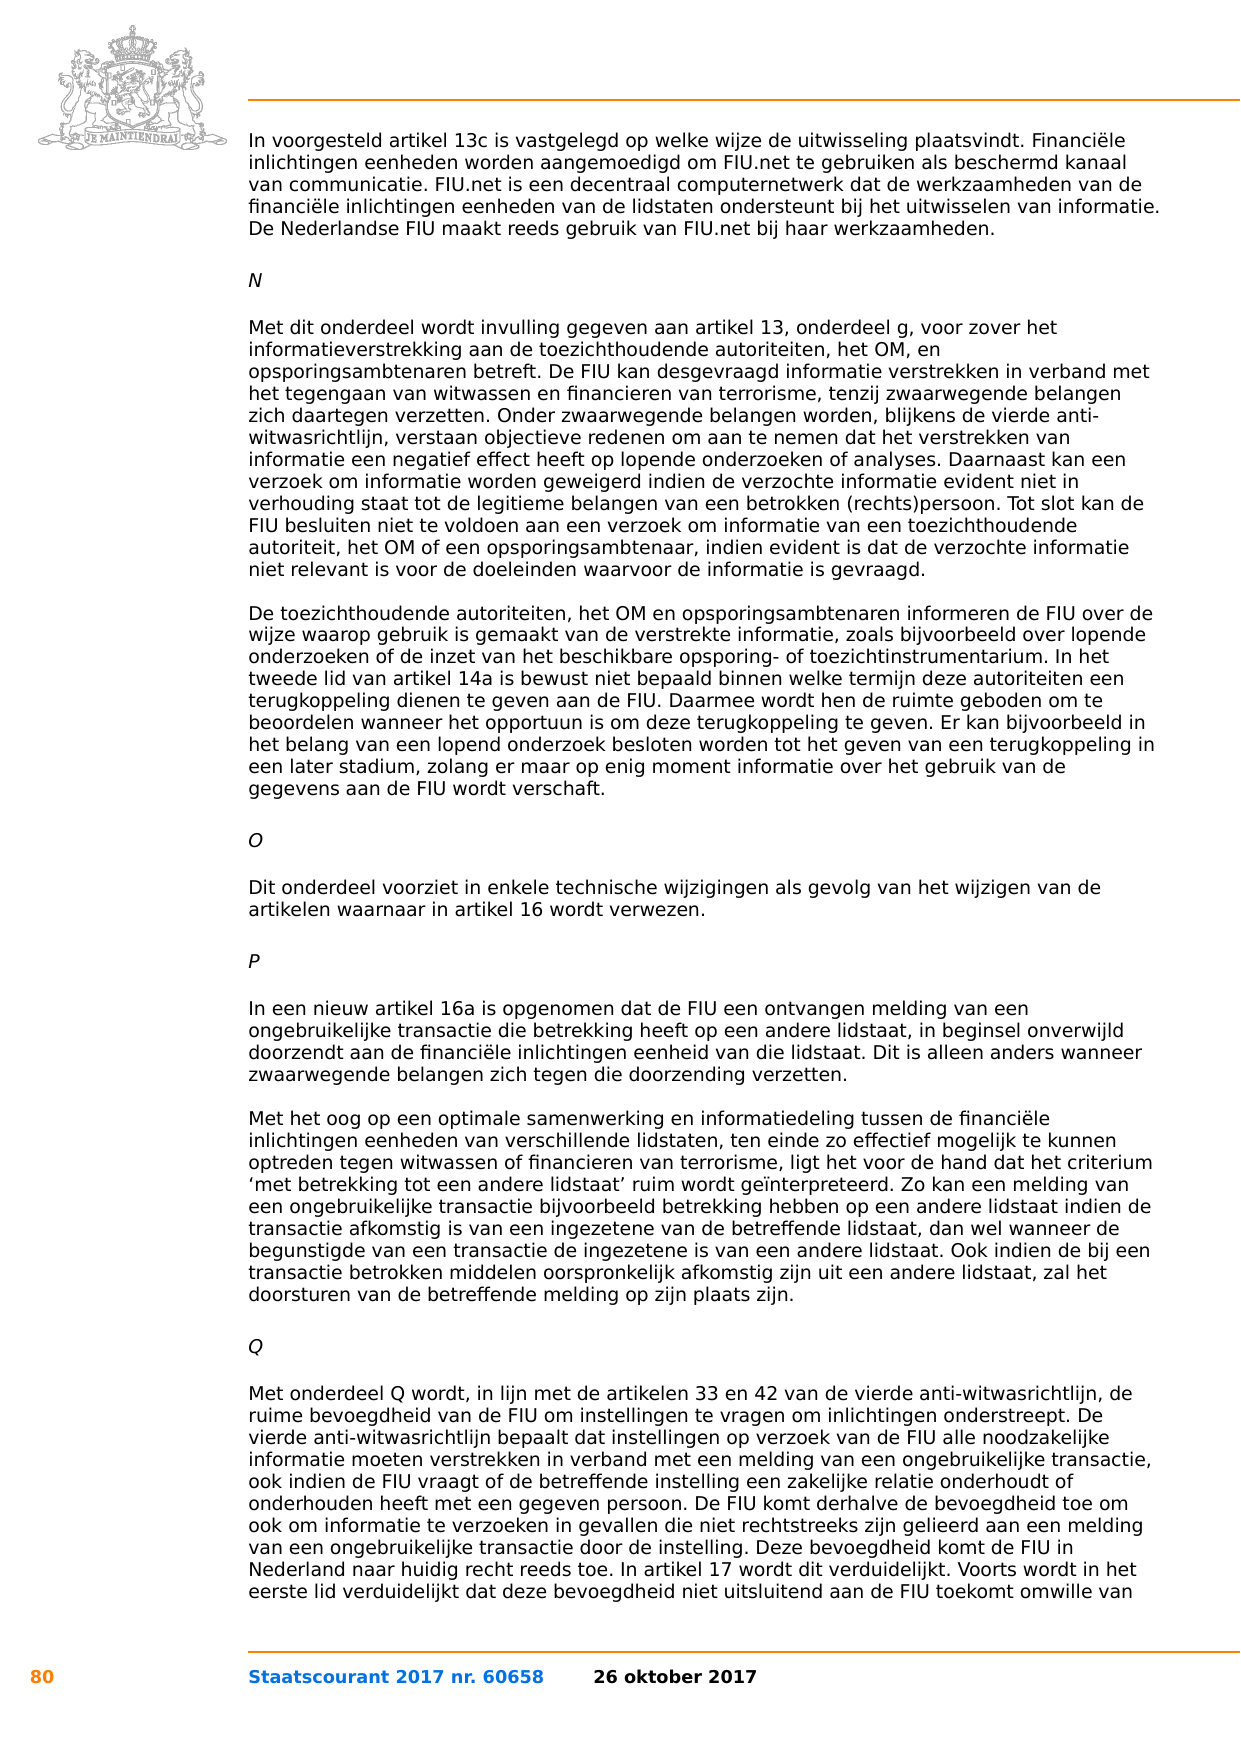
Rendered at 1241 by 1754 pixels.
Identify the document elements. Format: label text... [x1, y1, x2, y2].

text In een nieuw artikel 16a is opgenomen dat de FIU een ontvangen melding van een ongebruikelijke transactie die betrekking heeft op een andere lidstaat, in beginsel onverwijld doorzendt aan de financiële inlichtingen eenheid van die lidstaat. Dit is alleen anders wanneer zwaarwegende belangen zich tegen die doorzending verzetten. [248, 998, 1163, 1086]
picture [38, 25, 227, 150]
subtitle N [248, 270, 1163, 292]
text Met het oog op een optimale samenwerking en informatiedeling tussen de financiële inlichtingen eenheden van verschillende lidstaten, ten einde zo effectief mogelijk te kunnen optreden tegen witwassen of financieren van terrorisme, ligt het voor de hand dat het criterium ‘met betrekking tot een andere lidstaat’ ruim wordt geïnterpreteerd. Zo kan een melding van een ongebruikelijke transactie bijvoorbeeld betrekking hebben op een andere lidstaat indien de transactie afkomstig is van een ingezetene van de betreffende lidstaat, dan wel wanneer de begunstigde van een transactie de ingezetene is van een andere lidstaat. Ook indien de bij een transactie betrokken middelen oorspronkelijk afkomstig zijn uit een andere lidstaat, zal het doorsturen van de betreffende melding op zijn plaats zijn. [248, 1108, 1163, 1306]
text Met dit onderdeel wordt invulling gegeven aan artikel 13, onderdeel g, voor zover het informatieverstrekking aan de toezichthoudende autoriteiten, het OM, en opsporingsambtenaren betreft. De FIU kan desgevraagd informatie verstrekken in verband met het tegengaan van witwassen en financieren van terrorisme, tenzij zwaarwegende belangen zich daartegen verzetten. Onder zwaarwegende belangen worden, blijkens de vierde anti-witwasrichtlijn, verstaan objectieve redenen om aan te nemen dat het verstrekken van informatie een negatief effect heeft op lopende onderzoeken of analyses. Daarnaast kan een verzoek om informatie worden geweigerd indien de verzochte informatie evident niet in verhouding staat tot de legitieme belangen van een betrokken (rechts)persoon. Tot slot kan de FIU besluiten niet te voldoen aan een verzoek om informatie van een toezichthoudende autoriteit, het OM of een opsporingsambtenaar, indien evident is dat de verzochte informatie niet relevant is voor de doeleinden waarvoor de informatie is gevraagd. [248, 317, 1163, 581]
text Dit onderdeel voorziet in enkele technische wijzigingen als gevolg van het wijzigen van de artikelen waarnaar in artikel 16 wordt verwezen. [248, 877, 1163, 921]
text In voorgesteld artikel 13c is vastgelegd op welke wijze de uitwisseling plaatsvindt. Financiële inlichtingen eenheden worden aangemoedigd om FIU.net te gebruiken als beschermd kanaal van communicatie. FIU.net is een decentraal computernetwerk dat de werkzaamheden van de financiële inlichtingen eenheden van de lidstaten ondersteunt bij het uitwisselen van informatie. De Nederlandse FIU maakt reeds gebruik van FIU.net bij haar werkzaamheden. [248, 130, 1163, 240]
subtitle Q [248, 1336, 1163, 1358]
subtitle O [248, 830, 1163, 852]
text Met onderdeel Q wordt, in lijn met de artikelen 33 en 42 van de vierde anti-witwasrichtlijn, de ruime bevoegdheid van de FIU om instellingen te vragen om inlichtingen onderstreept. De vierde anti-witwasrichtlijn bepaalt dat instellingen op verzoek van de FIU alle noodzakelijke informatie moeten verstrekken in verband met een melding van een ongebruikelijke transactie, ook indien de FIU vraagt of de betreffende instelling een zakelijke relatie onderhoudt of onderhouden heeft met een gegeven persoon. De FIU komt derhalve de bevoegdheid toe om ook om informatie te verzoeken in gevallen die niet rechtstreeks zijn gelieerd aan een melding van een ongebruikelijke transactie door de instelling. Deze bevoegdheid komt de FIU in Nederland naar huidig recht reeds toe. In artikel 17 wordt dit verduidelijkt. Voorts wordt in het eerste lid verduidelijkt dat deze bevoegdheid niet uitsluitend aan de FIU toekomt omwille van [248, 1383, 1163, 1602]
subtitle P [248, 951, 1163, 973]
text De toezichthoudende autoriteiten, het OM en opsporingsambtenaren informeren de FIU over de wijze waarop gebruik is gemaakt van de verstrekte informatie, zoals bijvoorbeeld over lopende onderzoeken of de inzet van het beschikbare opsporing- of toezichtinstrumentarium. In het tweede lid van artikel 14a is bewust niet bepaald binnen welke termijn deze autoriteiten een terugkoppeling dienen te geven aan de FIU. Daarmee wordt hen de ruimte geboden om te beoordelen wanneer het opportuun is om deze terugkoppeling te geven. Er kan bijvoorbeeld in het belang van een lopend onderzoek besloten worden tot het geven van een terugkoppeling in een later stadium, zolang er maar op enig moment informatie over het gebruik van de gegevens aan de FIU wordt verschaft. [248, 602, 1163, 800]
